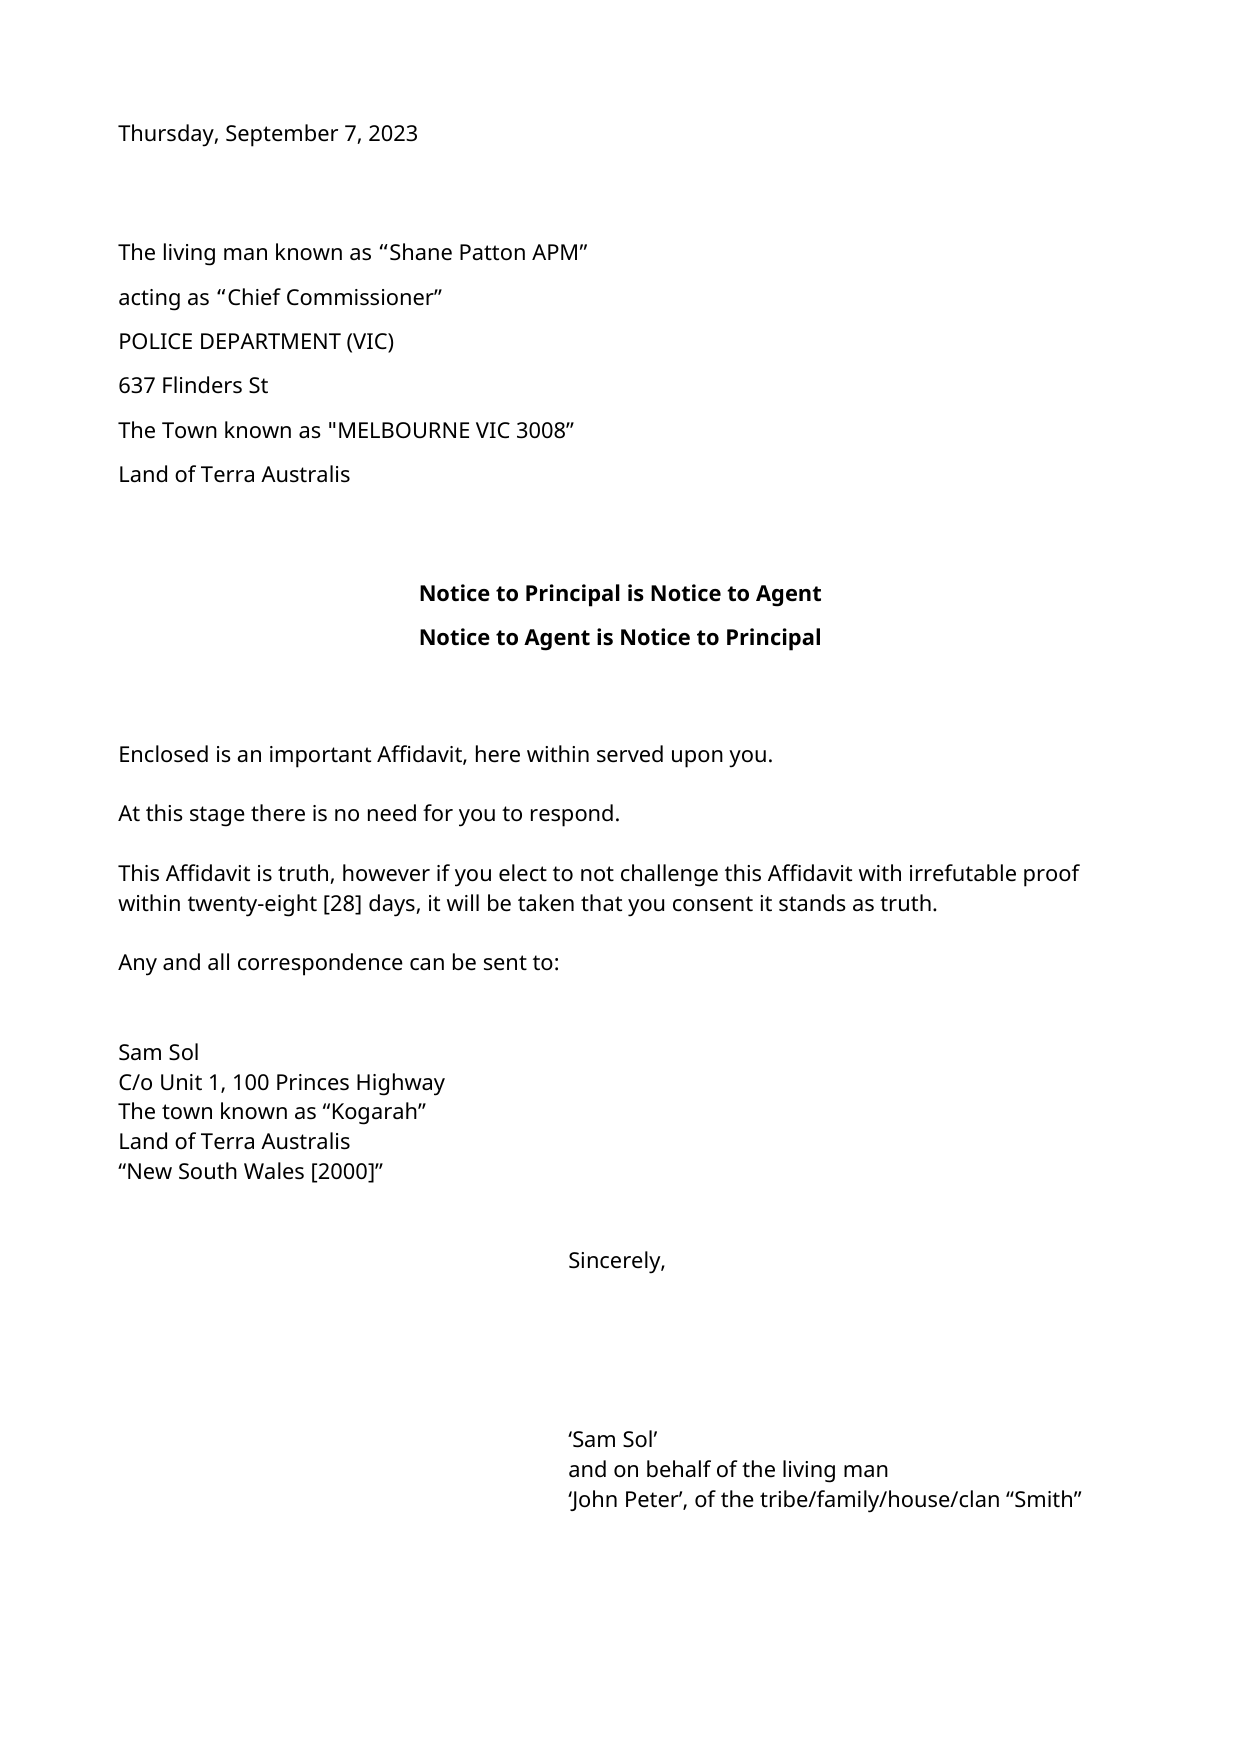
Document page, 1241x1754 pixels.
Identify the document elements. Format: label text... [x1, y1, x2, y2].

text POLICE DEPARTMENT (VIC) [118, 326, 1122, 356]
text Thursday, September 7, 2023 [118, 118, 1122, 148]
text Sam Sol [118, 1037, 1122, 1066]
text At this stage there is no need for you to respond. [118, 798, 1122, 828]
text Notice to Agent is Notice to Principal [118, 622, 1122, 652]
text Land of Terra Australis [118, 459, 1122, 489]
text “New South Wales [2000]” [118, 1156, 1122, 1186]
text Sincerely, [568, 1245, 1122, 1275]
text The living man known as “Shane Patton APM” [118, 237, 1122, 267]
text 637 Flinders St [118, 370, 1122, 400]
text This Affidavit is truth, however if you elect to not challenge this Affidavit with irrefutable proof within twenty-eight [28] days, it will be taken that you consent it stands as truth. [118, 858, 1122, 917]
text ‘Sam Sol’ [568, 1424, 1122, 1454]
text Any and all correspondence can be sent to: [118, 947, 1122, 977]
text and on behalf of the living man [568, 1454, 1122, 1483]
text The town known as “Kogarah” [118, 1096, 1122, 1126]
text The Town known as "MELBOURNE VIC 3008” [118, 415, 1122, 444]
text Notice to Principal is Notice to Agent [118, 578, 1122, 607]
text ‘John Peter’, of the tribe/family/house/clan “Smith” [568, 1483, 1122, 1513]
text Land of Terra Australis [118, 1126, 1122, 1156]
text C/o Unit 1, 100 Princes Highway [118, 1066, 1122, 1096]
text acting as “Chief Commissioner” [118, 282, 1122, 311]
text Enclosed is an important Affidavit, here within served upon you. [118, 739, 1122, 768]
